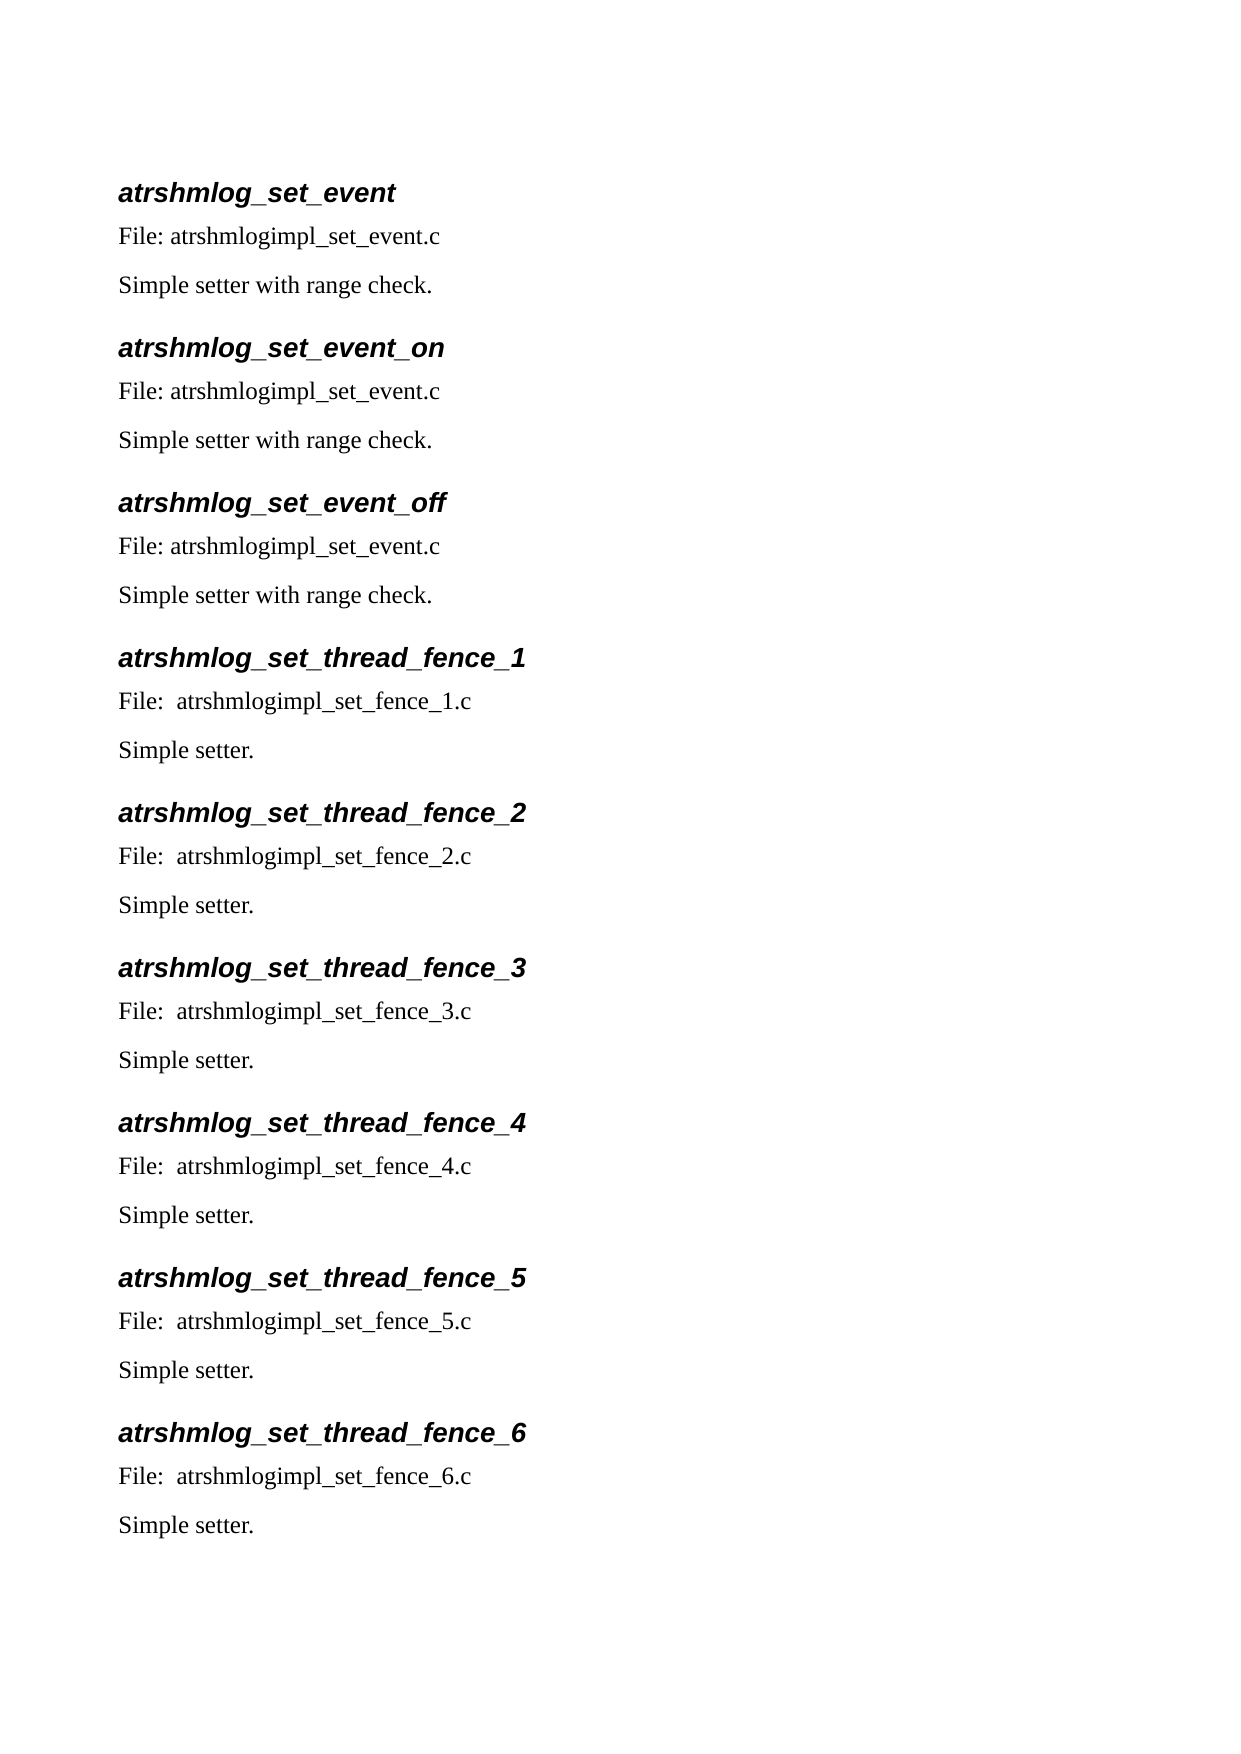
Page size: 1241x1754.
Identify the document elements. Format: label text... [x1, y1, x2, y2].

subtitle atrshmlog_set_event [118, 176, 1122, 208]
text File: atrshmlogimpl_set_event.c [118, 221, 1122, 249]
text File: atrshmlogimpl_set_event.c [118, 376, 1122, 404]
subtitle atrshmlog_set_thread_fence_5 [118, 1261, 1122, 1293]
subtitle atrshmlog_set_event_on [118, 331, 1122, 363]
subtitle atrshmlog_set_thread_fence_2 [118, 796, 1122, 828]
text File: atrshmlogimpl_set_fence_2.c [118, 841, 1122, 869]
text Simple setter. [118, 735, 1122, 763]
text Simple setter. [118, 1045, 1122, 1073]
text File: atrshmlogimpl_set_fence_4.c [118, 1151, 1122, 1179]
subtitle atrshmlog_set_thread_fence_3 [118, 951, 1122, 983]
text Simple setter. [118, 1510, 1122, 1538]
text File: atrshmlogimpl_set_fence_5.c [118, 1306, 1122, 1334]
text Simple setter. [118, 1200, 1122, 1228]
text File: atrshmlogimpl_set_fence_3.c [118, 996, 1122, 1024]
text Simple setter. [118, 890, 1122, 918]
text File: atrshmlogimpl_set_fence_1.c [118, 686, 1122, 714]
text File: atrshmlogimpl_set_event.c [118, 531, 1122, 559]
subtitle atrshmlog_set_event_off [118, 486, 1122, 518]
subtitle atrshmlog_set_thread_fence_6 [118, 1416, 1122, 1448]
subtitle atrshmlog_set_thread_fence_1 [118, 641, 1122, 673]
text Simple setter. [118, 1355, 1122, 1383]
text File: atrshmlogimpl_set_fence_6.c [118, 1461, 1122, 1489]
text Simple setter with range check. [118, 580, 1122, 608]
text Simple setter with range check. [118, 270, 1122, 298]
subtitle atrshmlog_set_thread_fence_4 [118, 1106, 1122, 1138]
text Simple setter with range check. [118, 425, 1122, 453]
